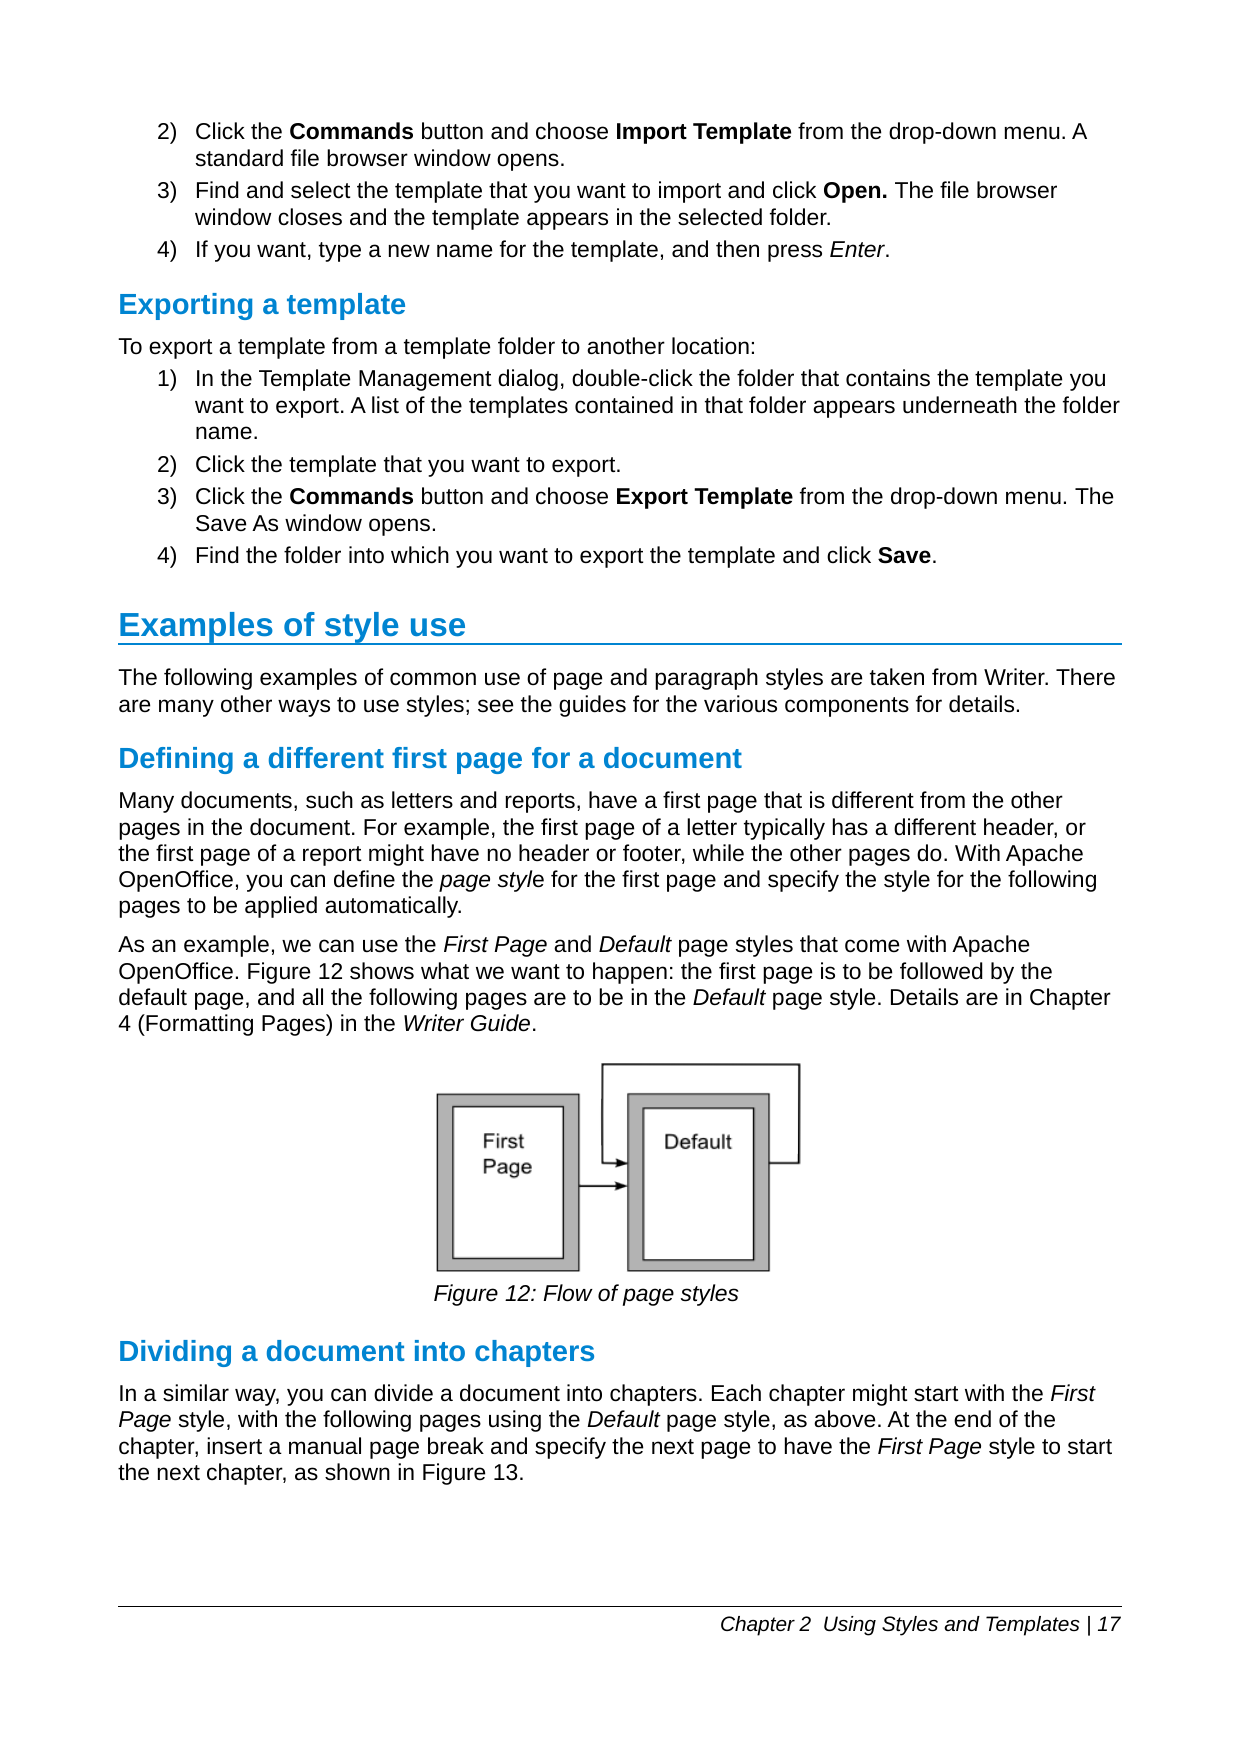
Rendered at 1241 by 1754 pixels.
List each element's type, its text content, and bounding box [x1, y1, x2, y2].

text In a similar way, you can divide a document into chapters. Each chapter might start with the First Page style, with the following pages using the Default page style, as above. At the end of the chapter, insert a manual page break and specify the next page to have the First Page style to start the next chapter, as shown in Figure 13. [118, 1380, 1122, 1485]
text The following examples of common use of page and paragraph styles are taken from Writer. There are many other ways to use styles; see the guides for the various components for details. [118, 664, 1122, 717]
text As an example, we can use the First Page and Default page styles that come with Apache OpenOffice. Figure 12 shows what we want to happen: the first page is to be followed by the default page, and all the following pages are to be in the Default page style. Details are in Chapter 4 (Formatting Pages) in the Writer Guide. [118, 931, 1122, 1037]
list Click the template that you want to export. [177, 451, 1122, 477]
subtitle Defining a different first page for a document [118, 741, 1122, 775]
list Click the Commands button and choose Import Template from the drop-down menu. A standard file browser window opens. [177, 118, 1122, 171]
list If you want, type a new name for the template, and then press Enter. [177, 236, 1122, 262]
subtitle Examples of style use [118, 605, 1122, 643]
text Figure 12: Flow of page styles [433, 1280, 807, 1307]
list Click the Commands button and choose Export Template from the drop-down menu. The Save As window opens. [177, 483, 1122, 536]
text Many documents, such as letters and reports, have a first page that is different from the other pages in the document. For example, the first page of a letter typically has a different header, or the first page of a report might have no header or footer, while the other pages do. With Apache OpenOffice, you can define the page style for the first page and specify the style for the following pages to be applied automatically. [118, 787, 1122, 919]
list In the Template Management dialog, double-click the folder that contains the template you want to export. A list of the templates contained in that folder appears underneath the folder name. [177, 365, 1122, 444]
list Find the folder into which you want to export the template and click Save. [177, 542, 1122, 569]
picture [433, 1061, 807, 1274]
subtitle Exporting a template [118, 287, 1122, 320]
list To export a template from a template folder to another location: [118, 333, 1122, 359]
subtitle Dividing a document into chapters [118, 1334, 1122, 1367]
list Find and select the template that you want to import and click Open. The file browser window closes and the template appears in the selected folder. [177, 177, 1122, 230]
